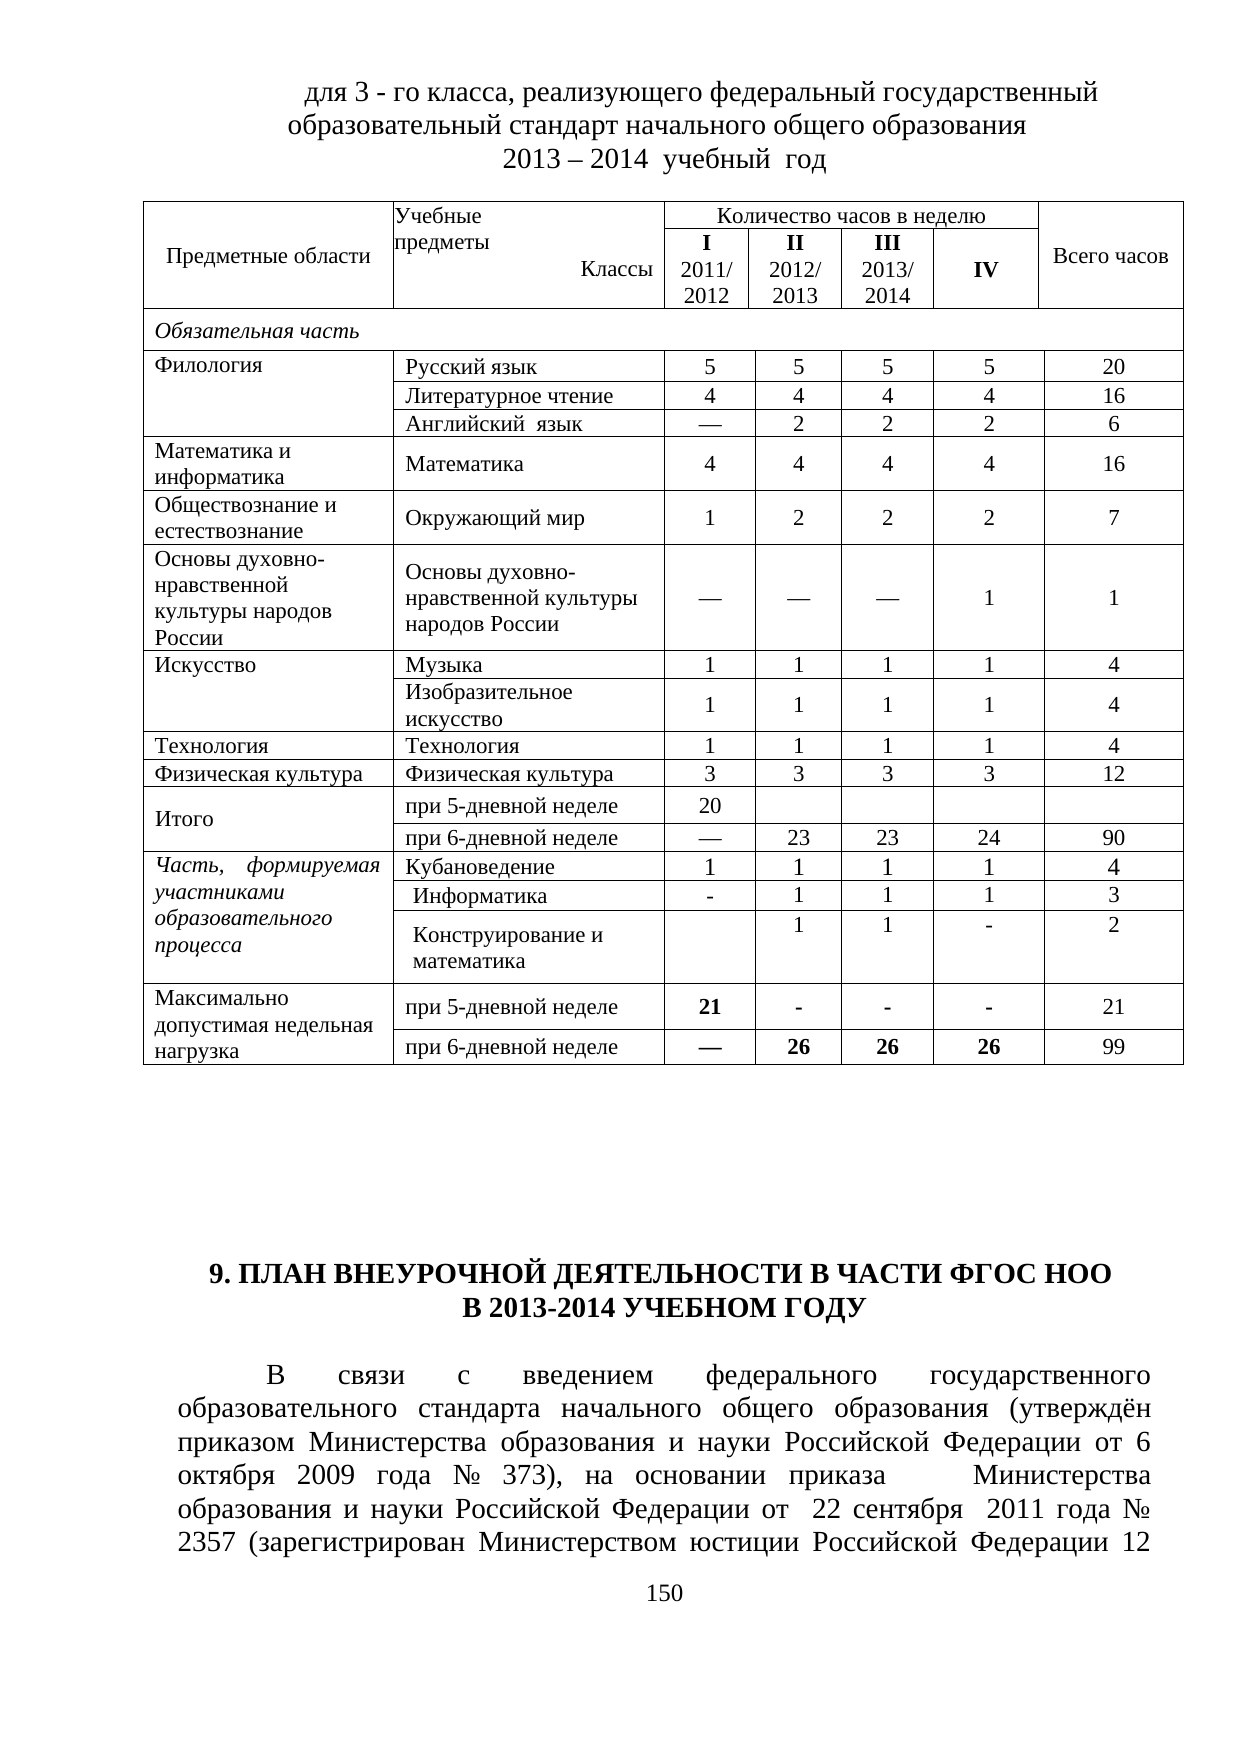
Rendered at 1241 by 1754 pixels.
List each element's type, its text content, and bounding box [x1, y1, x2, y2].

text 2013 – 2014 учебный год [177, 141, 1152, 174]
table_cell - [842, 984, 933, 1029]
table_cell - [934, 911, 1044, 983]
table_cell 1 [756, 852, 841, 880]
table_cell 99 [1045, 1030, 1183, 1063]
table_cell 24 [934, 824, 1044, 851]
table_cell IV [934, 229, 1038, 308]
table_cell 3 [934, 760, 1044, 786]
table_cell 1 [756, 732, 841, 758]
table_cell Музыка [394, 651, 664, 677]
table_cell 1 [842, 852, 933, 880]
table_cell 16 [1045, 437, 1183, 490]
table_cell 90 [1045, 824, 1183, 851]
table_cell 1 [934, 679, 1044, 731]
table_cell 2 [934, 491, 1044, 543]
table_cell 1 [756, 679, 841, 731]
table_cell Технология [394, 732, 664, 758]
table_cell 7 [1045, 491, 1183, 543]
table_cell 3 [756, 760, 841, 786]
table_cell Физическая культура [144, 760, 393, 786]
table_cell III 2013/ 2014 [842, 229, 933, 308]
table_cell 1 [842, 679, 933, 731]
table_cell 2 [842, 410, 933, 436]
table_cell 26 [842, 1030, 933, 1063]
table_cell 5 [934, 351, 1044, 381]
table_cell Английский язык [394, 410, 664, 436]
table_cell — [842, 545, 933, 650]
table_cell 4 [756, 437, 841, 490]
table_cell 4 [842, 382, 933, 409]
table_cell 2 [1045, 911, 1183, 983]
table_header Количество часов в неделю [665, 202, 1038, 228]
table_cell 3 [1045, 881, 1183, 909]
table_cell 1 [842, 911, 933, 983]
table_cell - [934, 984, 1044, 1029]
table_cell 20 [1045, 351, 1183, 381]
table_cell 3 [665, 760, 755, 786]
table_cell 3 [842, 760, 933, 786]
table_cell 2 [842, 491, 933, 543]
table_cell [756, 787, 841, 823]
table_cell Основы духовно-нравственной культуры народов России [144, 545, 393, 650]
text 9. ПЛАН ВНЕУРОЧНОЙ ДЕЯТЕЛЬНОСТИ В ЧАСТИ ФГОС НОО [177, 1256, 1152, 1290]
table_cell Итого [144, 787, 393, 851]
table_cell 1 [842, 881, 933, 909]
table_cell [842, 787, 933, 823]
text В связи с введением федерального государственного образовательного стандарта начального общего образования (утверждён приказом Министерства образования и науки Российской Федерации от 6 октября 2009 года № 373), на основании приказа Министерства образования и науки Российской Федерации от 22 сентября 2011 года № 2357 (зарегистрирован Министерством юстиции Российской Федерации 12 [177, 1357, 1152, 1558]
table_cell 1 [665, 732, 755, 758]
table_header Учебные предметы Классы [394, 202, 664, 308]
table_cell 1 [842, 732, 933, 758]
table_cell 1 [934, 881, 1044, 909]
table_cell 5 [842, 351, 933, 381]
table_cell [1045, 787, 1183, 823]
table_cell 1 [665, 491, 755, 543]
table_cell 1 [934, 545, 1044, 650]
table_cell Изобразительное искусство [394, 679, 664, 731]
table_cell 26 [934, 1030, 1044, 1063]
table_cell при 6-дневной неделе [394, 824, 664, 851]
table_cell - [756, 984, 841, 1029]
table_cell Кубановедение [394, 852, 664, 880]
table_cell 1 [756, 881, 841, 909]
table_cell — [665, 1030, 755, 1063]
table_cell Филология [144, 351, 393, 436]
table_cell Физическая культура [394, 760, 664, 786]
table_cell Технология [144, 732, 393, 758]
table_cell Часть, формируемая участниками образовательного процесса [144, 852, 393, 983]
table_cell 2 [756, 491, 841, 543]
table_cell при 5-дневной неделе [394, 984, 664, 1029]
table_cell Основы духовно-нравственной культуры народов России [394, 545, 664, 650]
table_cell 5 [756, 351, 841, 381]
table_cell 4 [1045, 852, 1183, 880]
table_cell Математика и информатика [144, 437, 393, 490]
table_cell Искусство [144, 651, 393, 731]
table_cell 1 [1045, 545, 1183, 650]
table_cell - [665, 881, 755, 909]
table_cell Математика [394, 437, 664, 490]
table_cell 1 [756, 651, 841, 677]
table_cell 21 [665, 984, 755, 1029]
table_cell 1 [665, 651, 755, 677]
table_cell 5 [665, 351, 755, 381]
table_cell 4 [1045, 679, 1183, 731]
table_cell 26 [756, 1030, 841, 1063]
table_cell 4 [934, 437, 1044, 490]
table_cell Обществознание и естествознание [144, 491, 393, 543]
table_cell при 5-дневной неделе [394, 787, 664, 823]
table_cell I 2011/2012 [665, 229, 748, 308]
table_cell [934, 787, 1044, 823]
table_cell 1 [934, 852, 1044, 880]
table_cell 4 [1045, 651, 1183, 677]
table_cell 23 [842, 824, 933, 851]
table_cell 4 [665, 437, 755, 490]
table_cell — [665, 545, 755, 650]
table_cell Литературное чтение [394, 382, 664, 409]
table_cell Окружающий мир [394, 491, 664, 543]
table_cell Конструирование и математика [394, 911, 664, 983]
table_cell 4 [1045, 732, 1183, 758]
table_cell Максимально допустимая недельная нагрузка [144, 984, 393, 1063]
table_cell — [665, 824, 755, 851]
table_cell 1 [934, 732, 1044, 758]
text В 2013-2014 УЧЕБНОМ ГОДУ [177, 1290, 1152, 1323]
table_cell 2 [934, 410, 1044, 436]
table_cell 1 [756, 911, 841, 983]
table_cell 4 [934, 382, 1044, 409]
table_cell Обязательная часть [144, 309, 1183, 350]
table_cell 1 [934, 651, 1044, 677]
table_cell Информатика [394, 881, 664, 909]
table_cell Русский язык [394, 351, 664, 381]
table_cell 23 [756, 824, 841, 851]
table_cell 1 [665, 852, 755, 880]
table_cell — [665, 410, 755, 436]
table_cell 20 [665, 787, 755, 823]
text для 3 - го класса, реализующего федеральный государственный образовательный стандарт начального общего образования [177, 74, 1152, 141]
table_cell 6 [1045, 410, 1183, 436]
table_cell 4 [842, 437, 933, 490]
table_cell 2 [756, 410, 841, 436]
table_cell 1 [842, 651, 933, 677]
table_cell II 2012/ 2013 [749, 229, 841, 308]
table_cell 16 [1045, 382, 1183, 409]
table_cell 4 [756, 382, 841, 409]
table_cell 4 [665, 382, 755, 409]
table_header Предметные области [144, 202, 393, 308]
table_cell 12 [1045, 760, 1183, 786]
table_header Всего часов [1039, 202, 1183, 308]
table_cell — [756, 545, 841, 650]
table_cell 21 [1045, 984, 1183, 1029]
table_cell при 6-дневной неделе [394, 1030, 664, 1063]
table_cell 1 [665, 679, 755, 731]
table_cell [665, 911, 755, 983]
